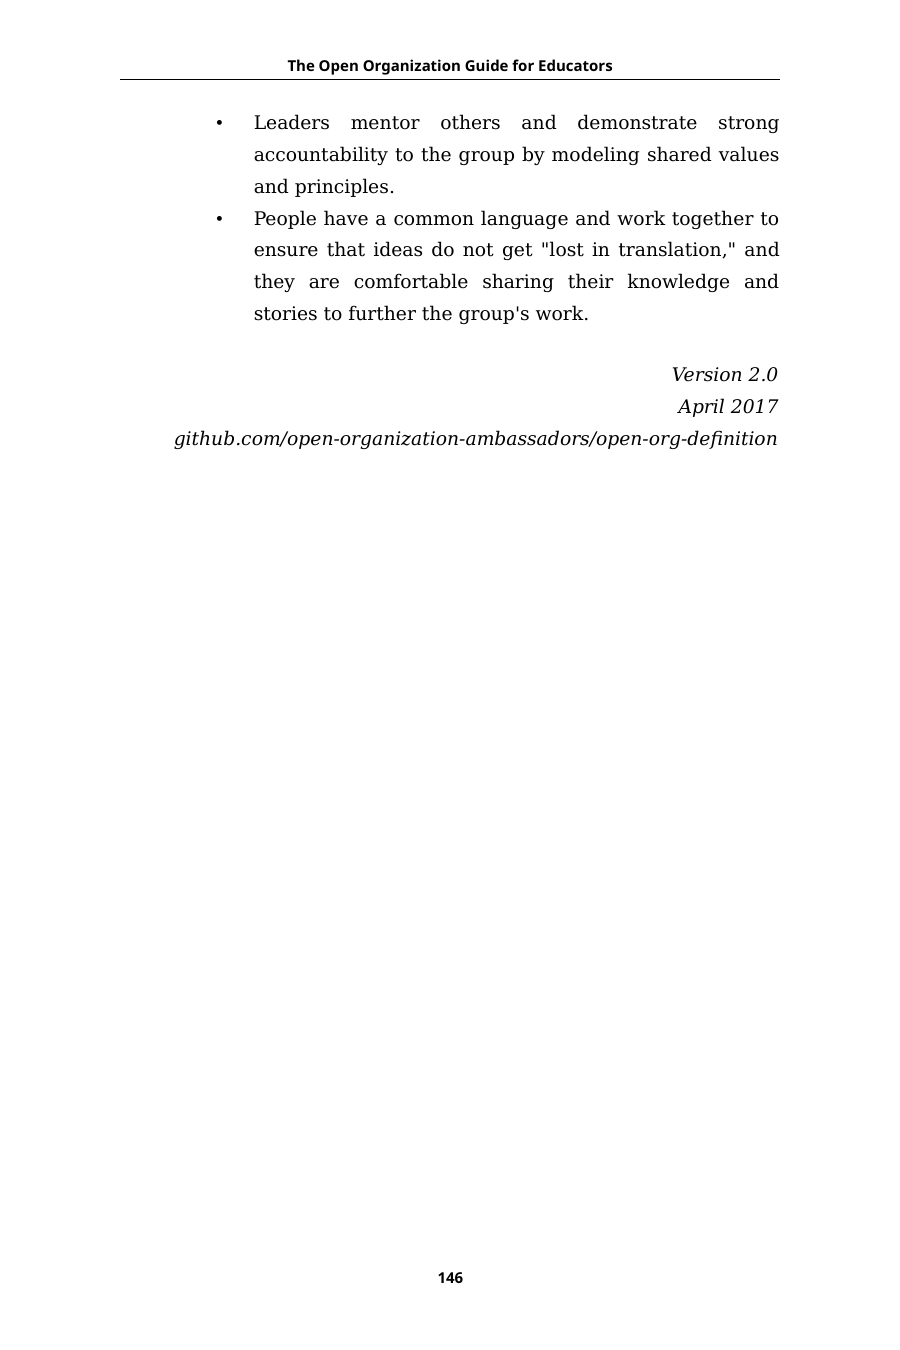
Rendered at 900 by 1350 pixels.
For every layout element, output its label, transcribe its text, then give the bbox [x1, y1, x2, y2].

text Version 2.0 April 2017 github.com/open-organization-ambassadors/open-org-definition [120, 364, 780, 449]
list People have a common language and work together to ensure that ideas do not get "lost in translation," and they are comfortable sharing their knowledge and stories to further the group's work. [216, 207, 780, 324]
list Leaders mentor others and demonstrate strong accountability to the group by modeling shared values and principles. [216, 112, 780, 198]
